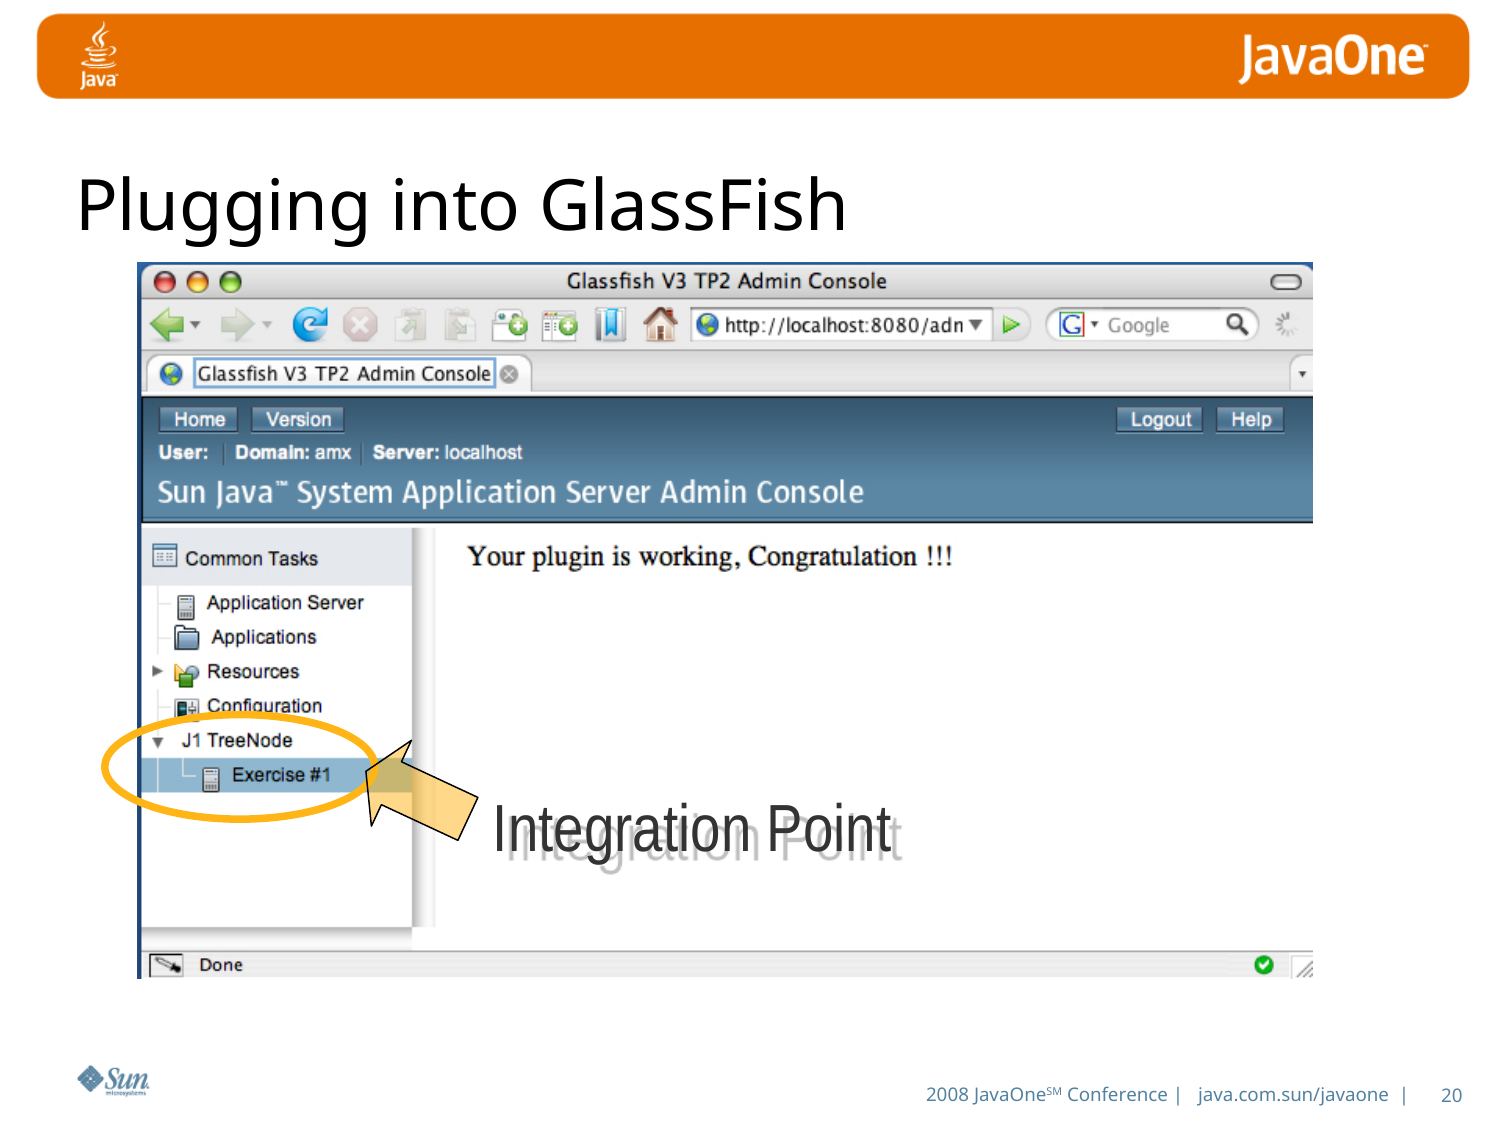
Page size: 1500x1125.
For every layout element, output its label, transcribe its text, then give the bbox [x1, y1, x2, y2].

picture [0, 0, 1500, 1125]
text_box Integration Point [492, 799, 1163, 877]
text_box [365, 740, 478, 841]
title Plugging into GlassFish [75, 124, 1426, 288]
